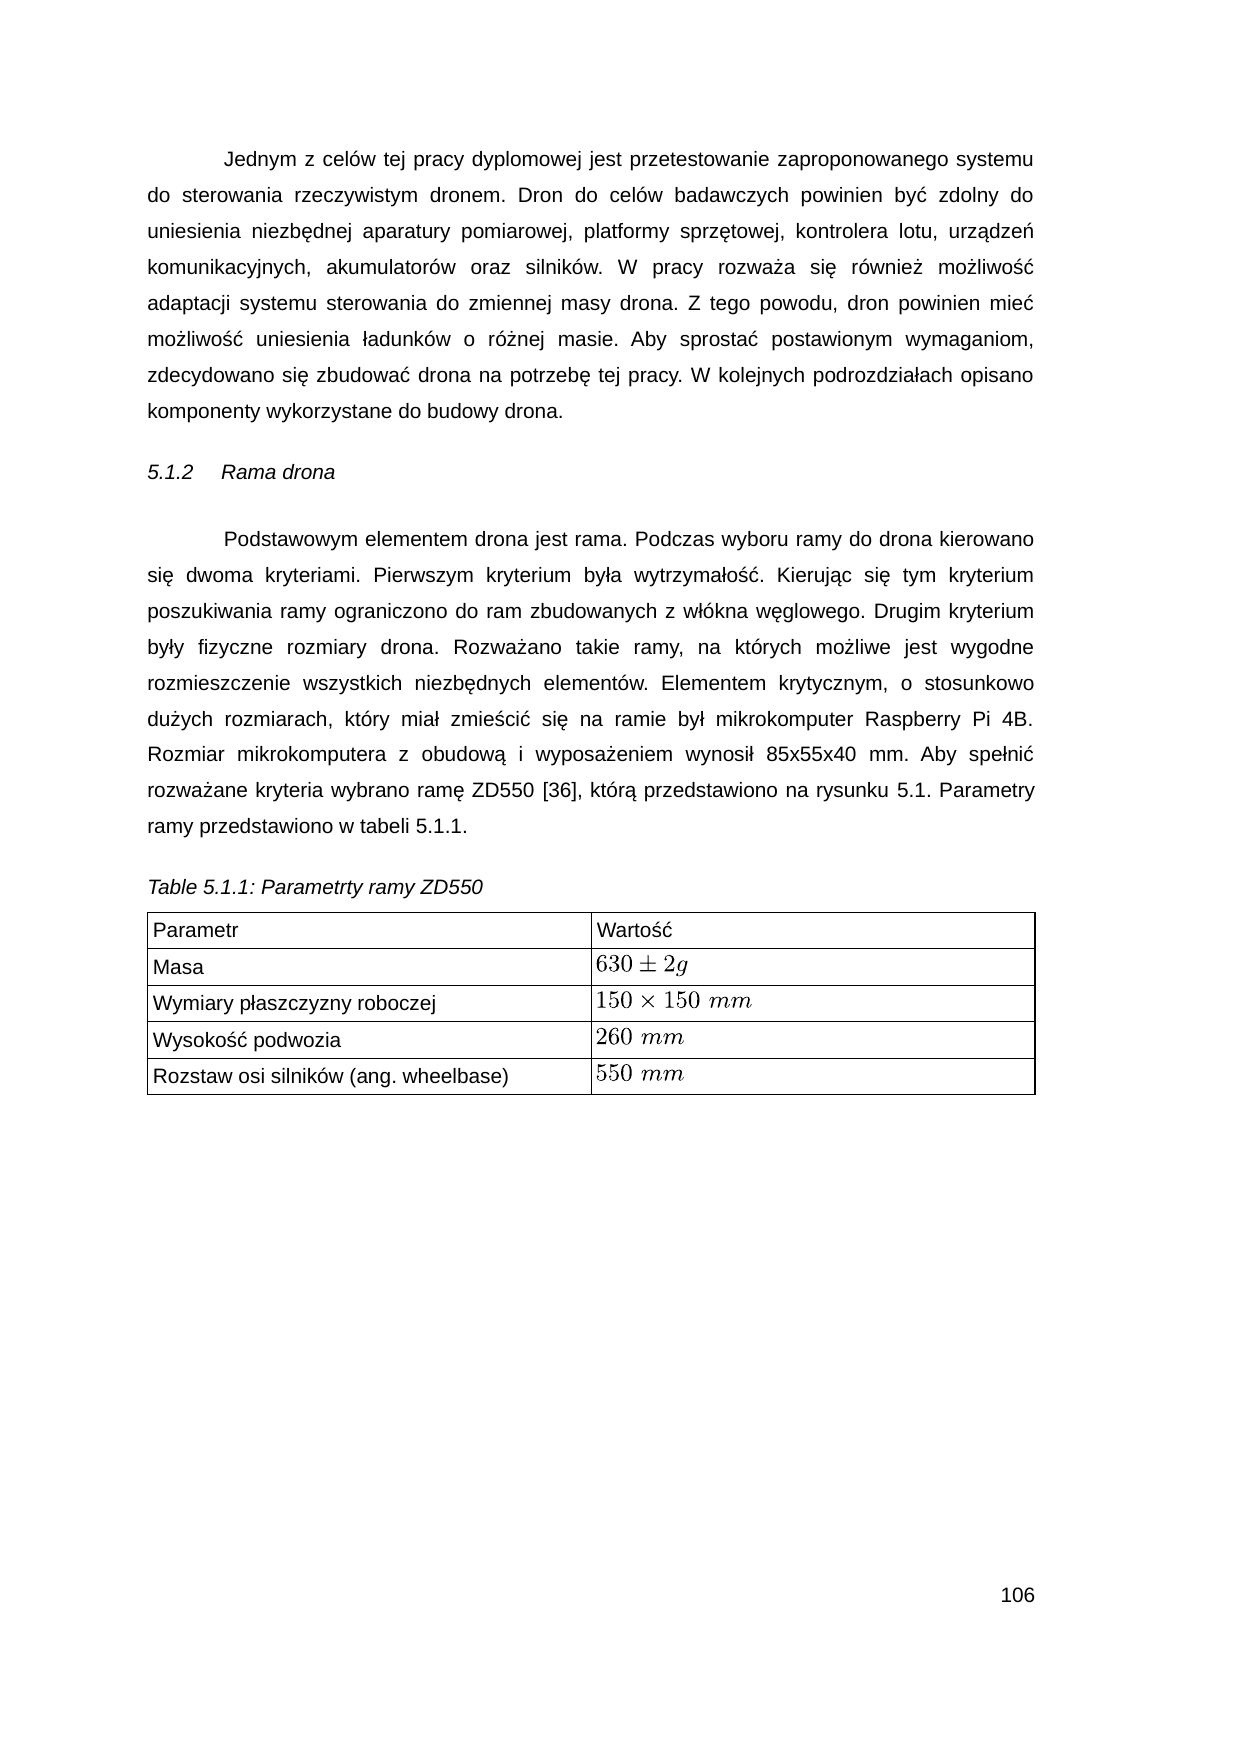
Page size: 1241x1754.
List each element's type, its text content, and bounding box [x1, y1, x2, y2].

table_cell [592, 986, 1034, 1021]
subtitle Rama drona [147, 459, 1035, 483]
table_cell Masa [148, 949, 591, 984]
table_cell [592, 1059, 1034, 1094]
text Jednym z celów tej pracy dyplomowej jest przetestowanie zaproponowanego systemu do sterowania rzeczywistym dronem. Dron do celów badawczych powinien być zdolny do uniesienia niezbędnej aparatury pomiarowej, platformy sprzętowej, kontrolera lotu, urządzeń komunikacyjnych, akumulatorów oraz silników. W pracy rozważa się również możliwość adaptacji systemu sterowania do zmiennej masy drona. Z tego powodu, dron powinien mieć możliwość uniesienia ładunków o różnej masie. Aby sprostać postawionym wymaganiom, zdecydowano się zbudować drona na potrzebę tej pracy. W kolejnych podrozdziałach opisano komponenty wykorzystane do budowy drona. [147, 147, 1035, 422]
table_header Wartość [592, 913, 1034, 948]
text Table 5.1.1: Parametrty ramy ZD550 [147, 875, 1035, 899]
table_cell Wymiary płaszczyzny roboczej [148, 986, 591, 1021]
table_cell [592, 1022, 1034, 1057]
table_cell [592, 949, 1034, 984]
text Podstawowym elementem drona jest rama. Podczas wyboru ramy do drona kierowano się dwoma kryteriami. Pierwszym kryterium była wytrzymałość. Kierując się tym kryterium poszukiwania ramy ograniczono do ram zbudowanych z włókna węglowego. Drugim kryterium były fizyczne rozmiary drona. Rozważano takie ramy, na których możliwe jest wygodne rozmieszczenie wszystkich niezbędnych elementów. Elementem krytycznym, o stosunkowo dużych rozmiarach, który miał zmieścić się na ramie był mikrokomputer Raspberry Pi 4B. Rozmiar mikrokomputera z obudową i wyposażeniem wynosił 85x55x40 mm. Aby spełnić rozważane kryteria wybrano ramę ZD550 [36], którą przedstawiono na rysunku 5.1. Parametry ramy przedstawiono w tabeli 5.1.1. [147, 527, 1035, 838]
table_header Parametr [148, 913, 591, 948]
table_cell Wysokość podwozia [148, 1022, 591, 1057]
table_cell Rozstaw osi silników (ang. wheelbase) [148, 1059, 591, 1094]
